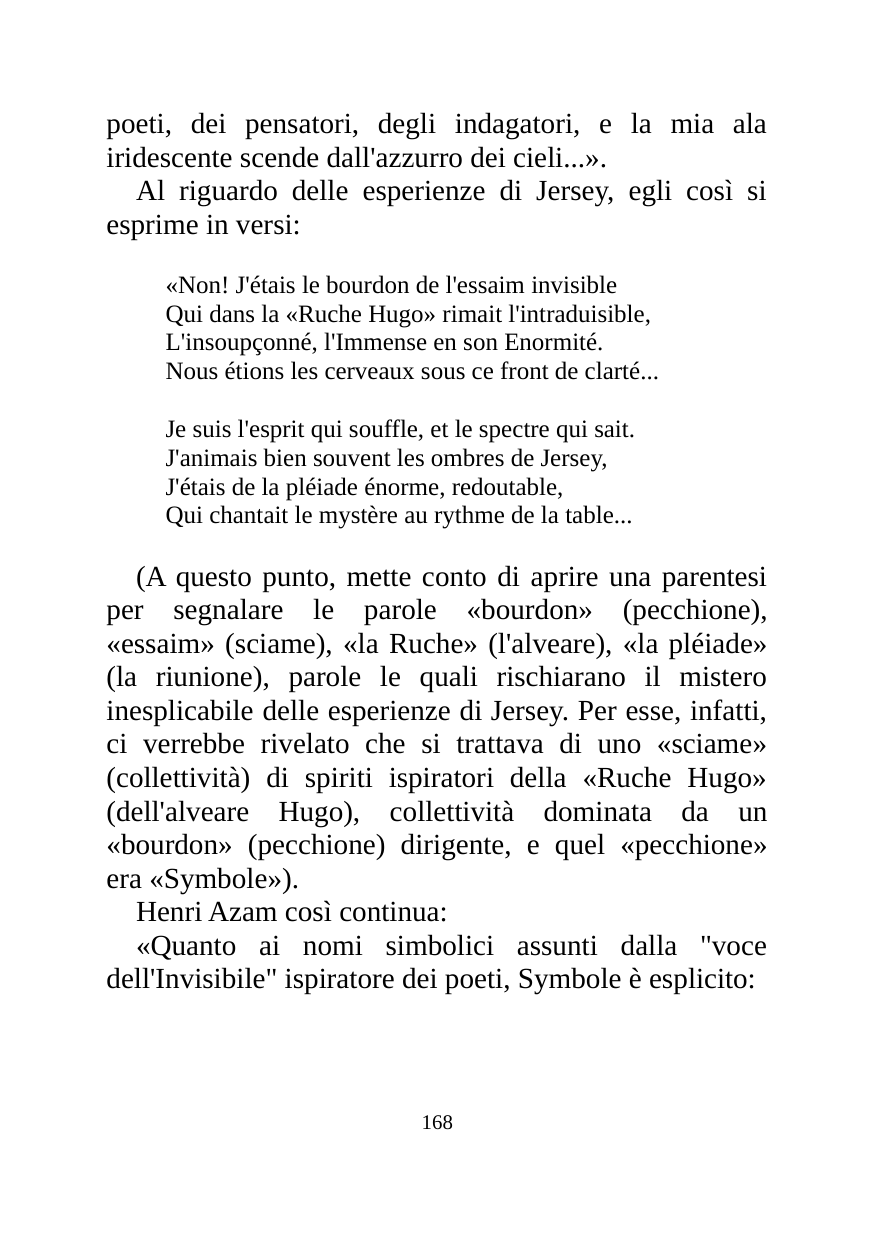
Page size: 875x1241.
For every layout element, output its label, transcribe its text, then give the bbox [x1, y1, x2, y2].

text (A questo punto, mette conto di aprire una parentesi per segnalare le parole «bourdon» (pecchione), «essaim» (sciame), «la Ruche» (l'alveare), «la pléiade» (la riunione), parole le quali rischiarano il mistero inesplicabile delle esperienze di Jersey. Per esse, infatti, ci verrebbe rivelato che si trattava di uno «sciame» (collettività) di spiriti ispiratori della «Ruche Hugo» (dell'alveare Hugo), collettività dominata da un «bourdon» (pecchione) dirigente, e quel «pecchione» era «Symbole»). [106, 559, 768, 894]
text poeti, dei pensatori, degli indagatori, e la mia ala iridescente scende dall'azzurro dei cieli...». [106, 106, 768, 173]
text «Quanto ai nomi simbolici assunti dalla "voce dell'Invisibile" ispiratore dei poeti, Symbole è esplicito: [106, 928, 768, 995]
text «Non! J'étais le bourdon de l'essaim invisible Qui dans la «Ruche Hugo» rimait l'intraduisible, L'insoupçonné, l'Immense en son Enormité. Nous étions les cerveaux sous ce front de clarté... [165, 270, 768, 385]
text Al riguardo delle esperienze di Jersey, egli così si esprime in versi: [106, 173, 768, 240]
text Henri Azam così continua: [106, 894, 768, 928]
text Je suis l'esprit qui souffle, et le spectre qui sait. J'animais bien souvent les ombres de Jersey, J'étais de la pléiade énorme, redoutable, Qui chantait le mystère au rythme de la table... [165, 414, 768, 529]
